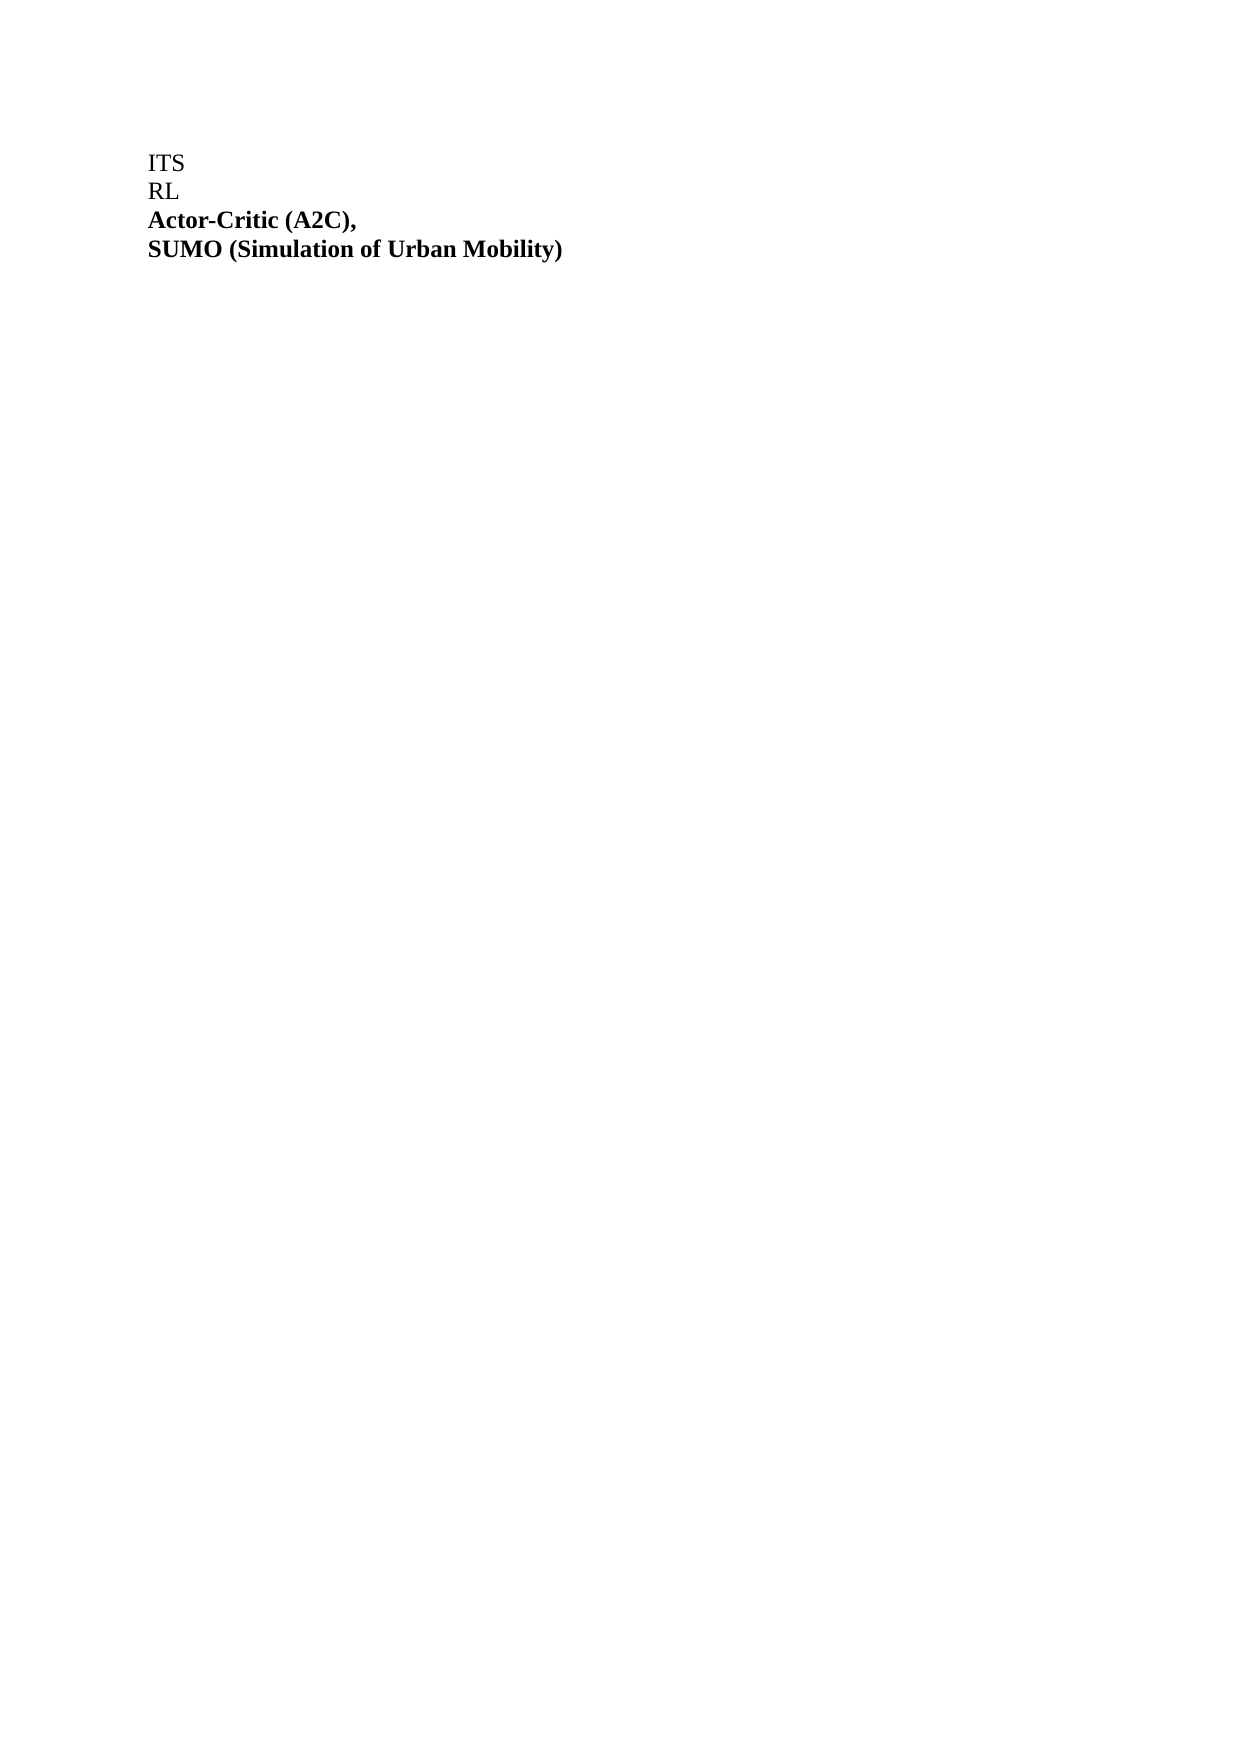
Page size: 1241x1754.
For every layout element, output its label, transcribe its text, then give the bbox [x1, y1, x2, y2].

text ITS RL [148, 148, 1093, 205]
text SUMO (Simulation of Urban Mobility) [148, 234, 1093, 263]
text Actor-Critic (A2C), [148, 205, 1093, 234]
